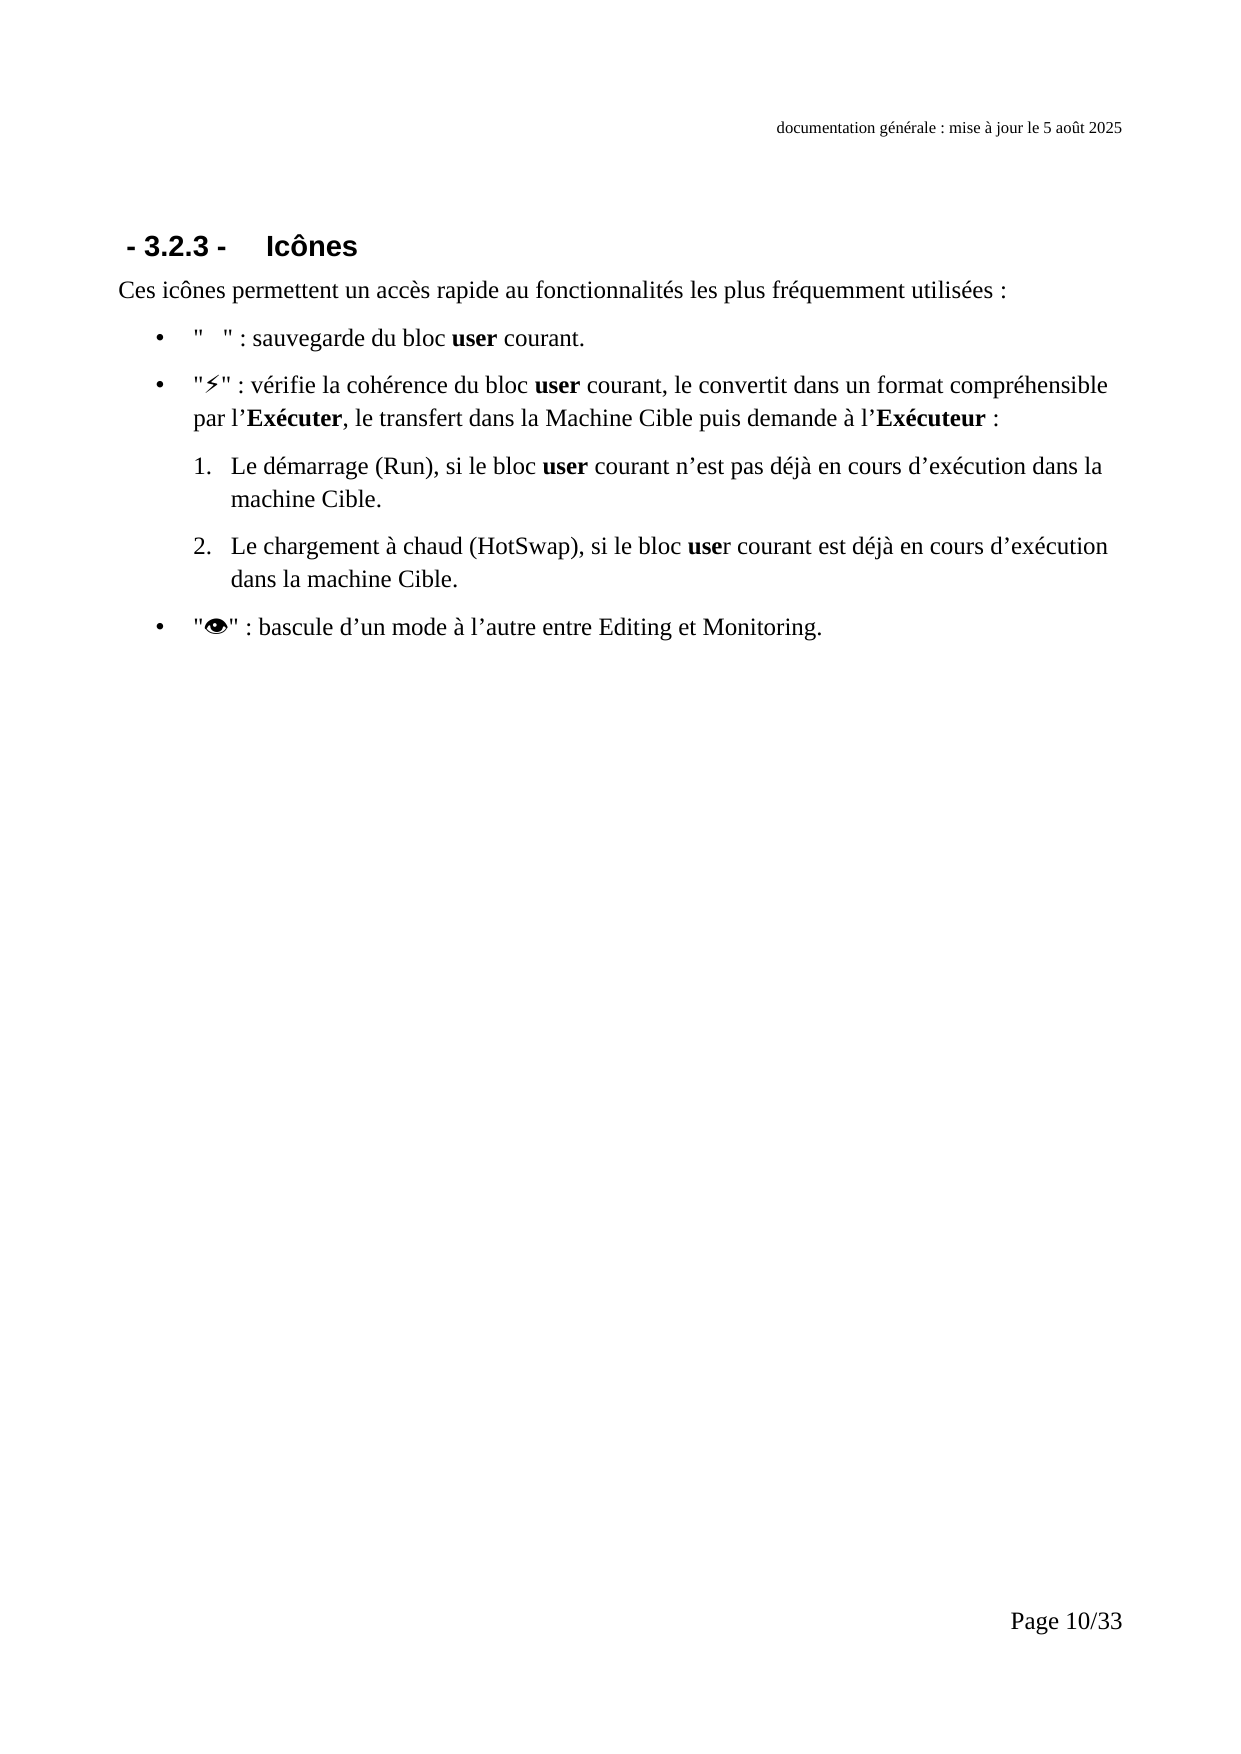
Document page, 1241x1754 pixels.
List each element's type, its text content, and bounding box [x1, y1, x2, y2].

subtitle Icônes [118, 229, 1122, 262]
list "👁️" : bascule d’un mode à l’autre entre Editing et Monitoring. [156, 612, 1122, 641]
list Le chargement à chaud (HotSwap), si le bloc user courant est déjà en cours d’exécution dans la machine Cible. [193, 531, 1122, 593]
text Ces icônes permettent un accès rapide au fonctionnalités les plus fréquemment utilisées : [118, 275, 1122, 304]
list "💾" : sauvegarde du bloc user courant. [156, 323, 1122, 351]
list Le démarrage (Run), si le bloc user courant n’est pas déjà en cours d’exécution dans la machine Cible. [193, 451, 1122, 513]
list "⚡" : vérifie la cohérence du bloc user courant, le convertit dans un format compréhensible par l’Exécuter, le transfert dans la Machine Cible puis demande à l’Exécuteur : [156, 370, 1122, 432]
